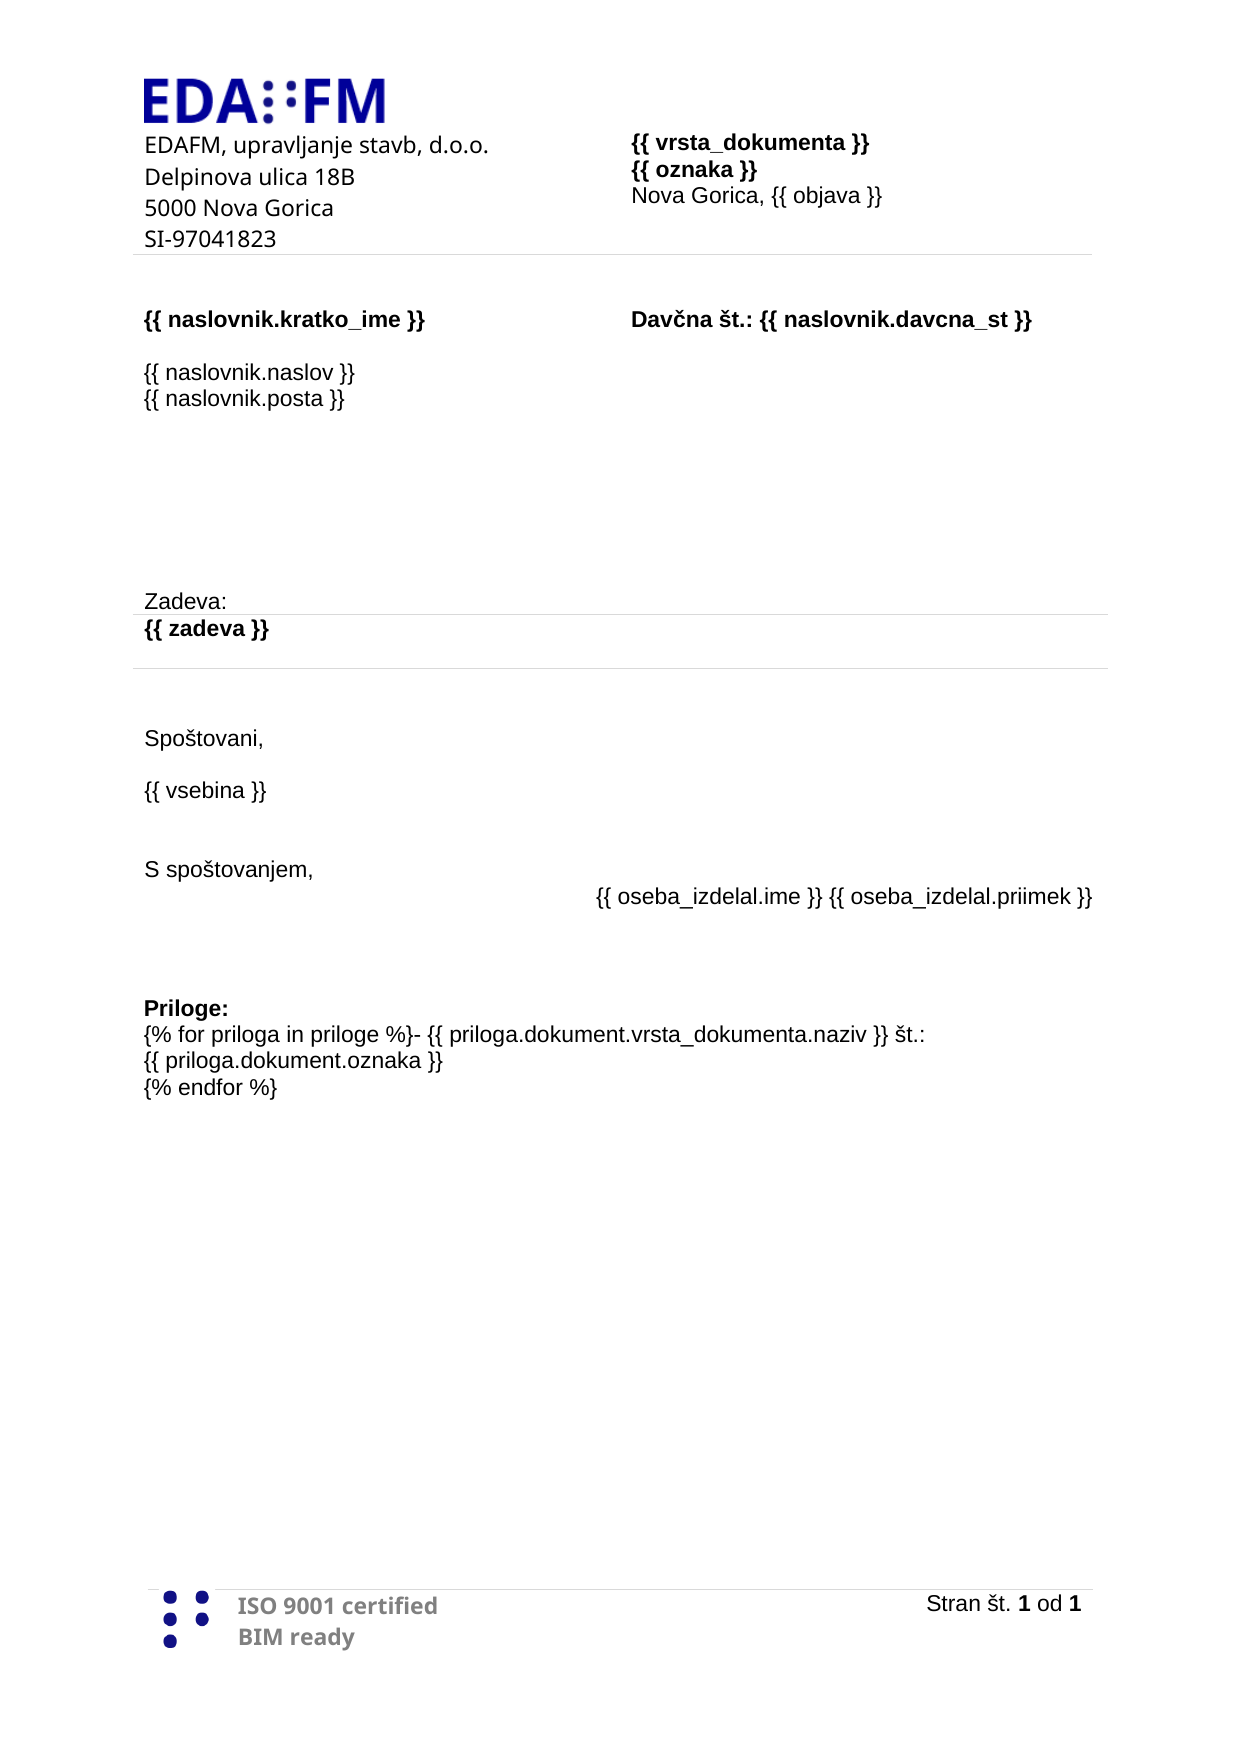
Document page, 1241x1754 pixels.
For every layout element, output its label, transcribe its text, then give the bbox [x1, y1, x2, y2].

table_header Davčna št.: {{ naslovnik.davcna_st }} [620, 306, 1092, 448]
text {{ oseba_izdelal.ime }} {{ oseba_izdelal.priimek }} [148, 883, 1093, 909]
table_header Priloge: {% for priloga in priloge %}- {{ priloga.dokument.vrsta_dokumenta.naziv }} št.: {{ priloga.dokument.oznaka }} {% endfor %} [132, 995, 1107, 1144]
table_cell {{ zadeva }} [133, 615, 1107, 668]
picture [158, 1589, 216, 1648]
picture [144, 73, 387, 130]
table_header Zadeva: [133, 588, 1107, 614]
table_header Spoštovani, [133, 725, 1107, 777]
table_cell {{ vsebina }} S spoštovanjem, [133, 778, 1107, 883]
table_header {{ naslovnik.kratko_ime }} {{ naslovnik.naslov }} {{ naslovnik.posta }} [132, 306, 619, 448]
